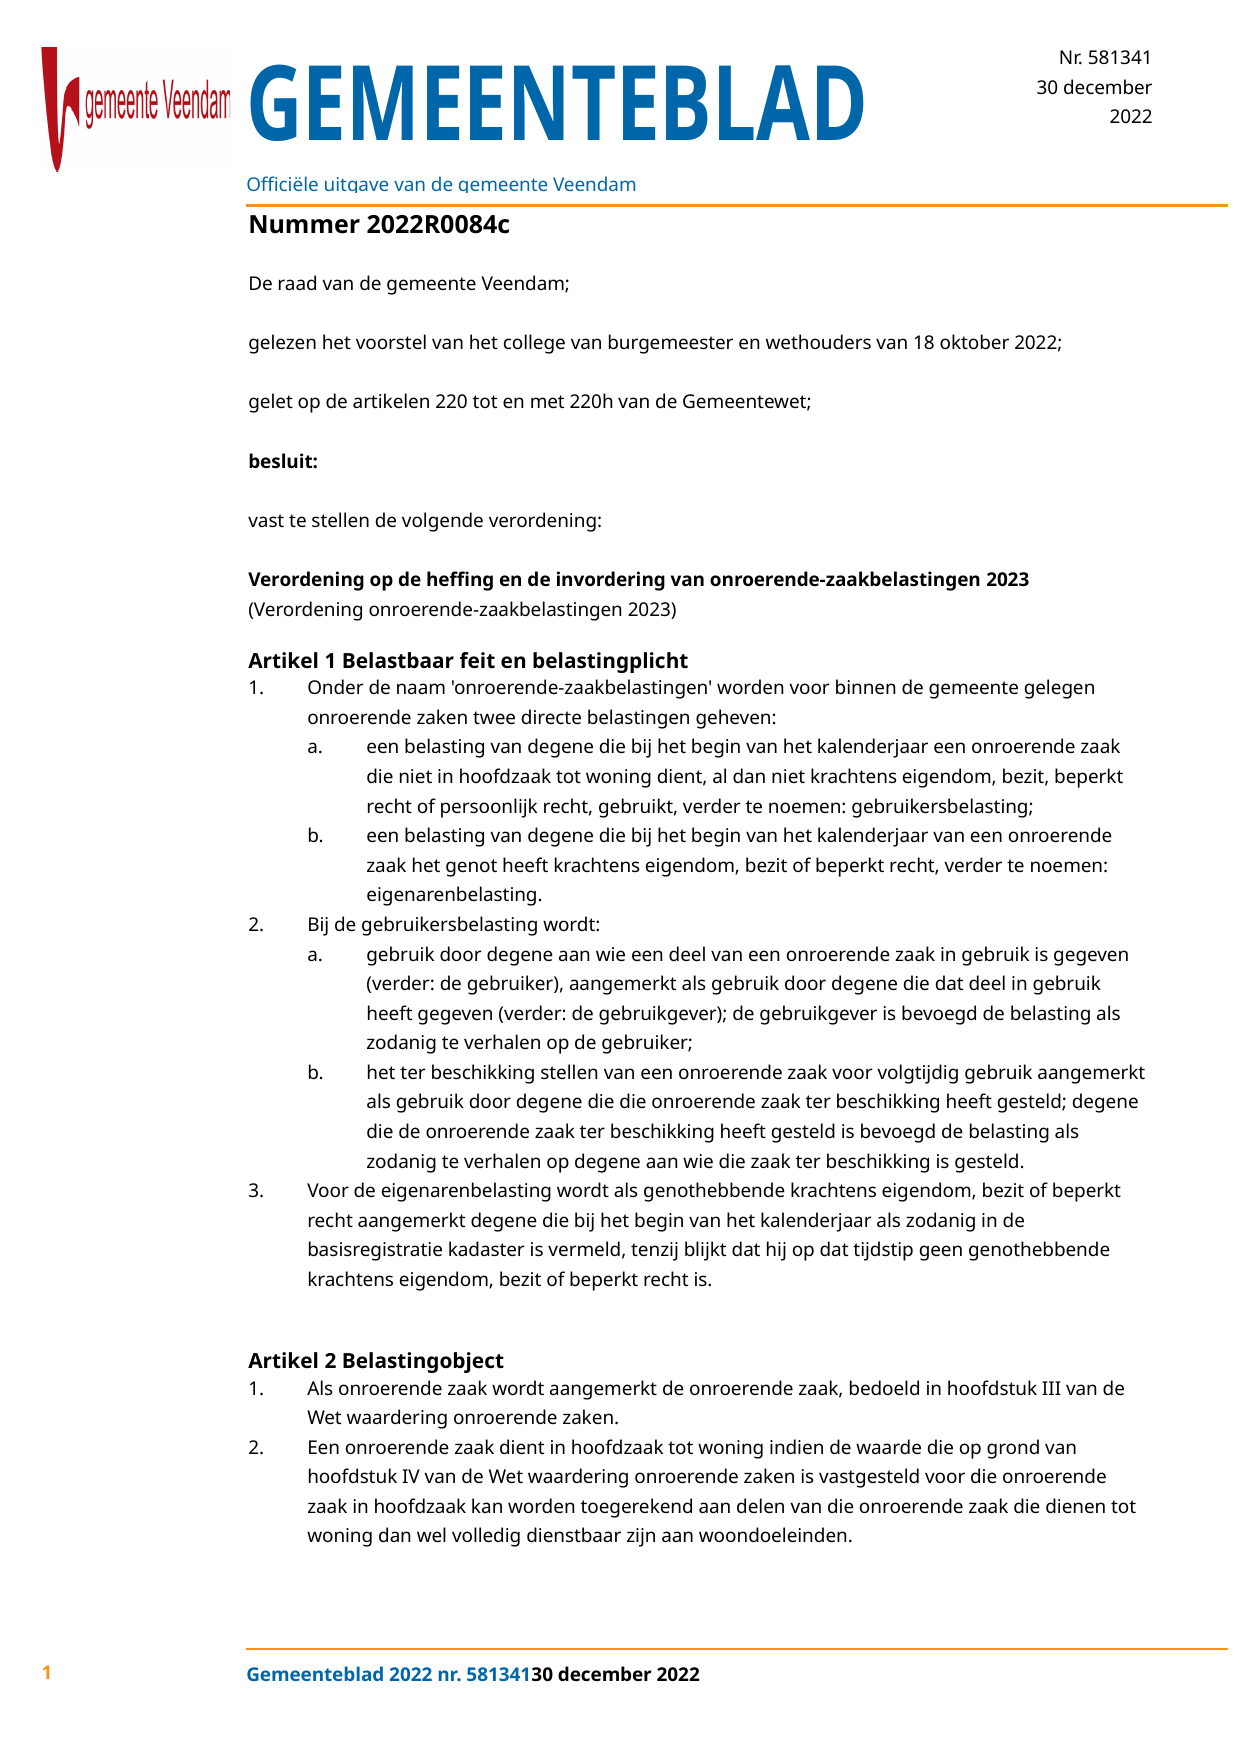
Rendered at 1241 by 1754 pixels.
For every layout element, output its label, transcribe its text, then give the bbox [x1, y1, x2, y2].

text Verordening op de heffing en de invordering van onroerende-zaakbelastingen 2023 [248, 566, 1152, 592]
list Als onroerende zaak wordt aangemerkt de onroerende zaak, bedoeld in hoofdstuk III van de Wet waardering onroerende zaken. [248, 1375, 1152, 1430]
text Nummer 2022R0084c [248, 207, 1152, 241]
list Voor de eigenarenbelasting wordt als genothebbende krachtens eigendom, bezit of beperkt recht aangemerkt degene die bij het begin van het kalenderjaar als zodanig in de basisregistratie kadaster is vermeld, tenzij blijkt dat hij op dat tijdstip geen genothebbende krachtens eigendom, bezit of beperkt recht is. [248, 1177, 1152, 1292]
list Onder de naam 'onroerende-zaakbelastingen' worden voor binnen de gemeente gelegen onroerende zaken twee directe belastingen geheven: [248, 674, 1152, 730]
text vast te stellen de volgende verordening: [248, 507, 1152, 533]
list gebruik door degene aan wie een deel van een onroerende zaak in gebruik is gegeven (verder: de gebruiker), aangemerkt als gebruik door degene die dat deel in gebruik heeft gegeven (verder: de gebruikgever); de gebruikgever is bevoegd de belasting als zodanig te verhalen op de gebruiker; [307, 941, 1152, 1055]
list Een onroerende zaak dient in hoofdzaak tot woning indien de waarde die op grond van hoofdstuk IV van de Wet waardering onroerende zaken is vastgesteld voor die onroerende zaak in hoofdzaak kan worden toegerekend aan delen van die onroerende zaak die dienen tot woning dan wel volledig dienstbaar zijn aan woondoeleinden. [248, 1434, 1152, 1548]
list een belasting van degene die bij het begin van het kalenderjaar van een onroerende zaak het genot heeft krachtens eigendom, bezit of beperkt recht, verder te noemen: eigenarenbelasting. [307, 822, 1152, 907]
text besluit: [248, 448, 1152, 473]
text Artikel 1 Belastbaar feit en belastingplicht [248, 646, 1152, 674]
text Artikel 2 Belastingobject [248, 1346, 1152, 1375]
picture [41, 47, 231, 172]
text gelezen het voorstel van het college van burgemeester en wethouders van 18 oktober 2022; [248, 329, 1152, 355]
list het ter beschikking stellen van een onroerende zaak voor volgtijdig gebruik aangemerkt als gebruik door degene die die onroerende zaak ter beschikking heeft gesteld; degene die de onroerende zaak ter beschikking heeft gesteld is bevoegd de belasting als zodanig te verhalen op degene aan wie die zaak ter beschikking is gesteld. [307, 1059, 1152, 1174]
list Bij de gebruikersbelasting wordt: [248, 911, 1152, 937]
text gelet op de artikelen 220 tot en met 220h van de Gemeentewet; [248, 389, 1152, 414]
text (Verordening onroerende-zaakbelastingen 2023) [248, 596, 1152, 621]
list een belasting van degene die bij het begin van het kalenderjaar een onroerende zaak die niet in hoofdzaak tot woning dient, al dan niet krachtens eigendom, bezit, beperkt recht of persoonlijk recht, gebruikt, verder te noemen: gebruikersbelasting; [307, 734, 1152, 819]
text De raad van de gemeente Veendam; [248, 270, 1152, 296]
